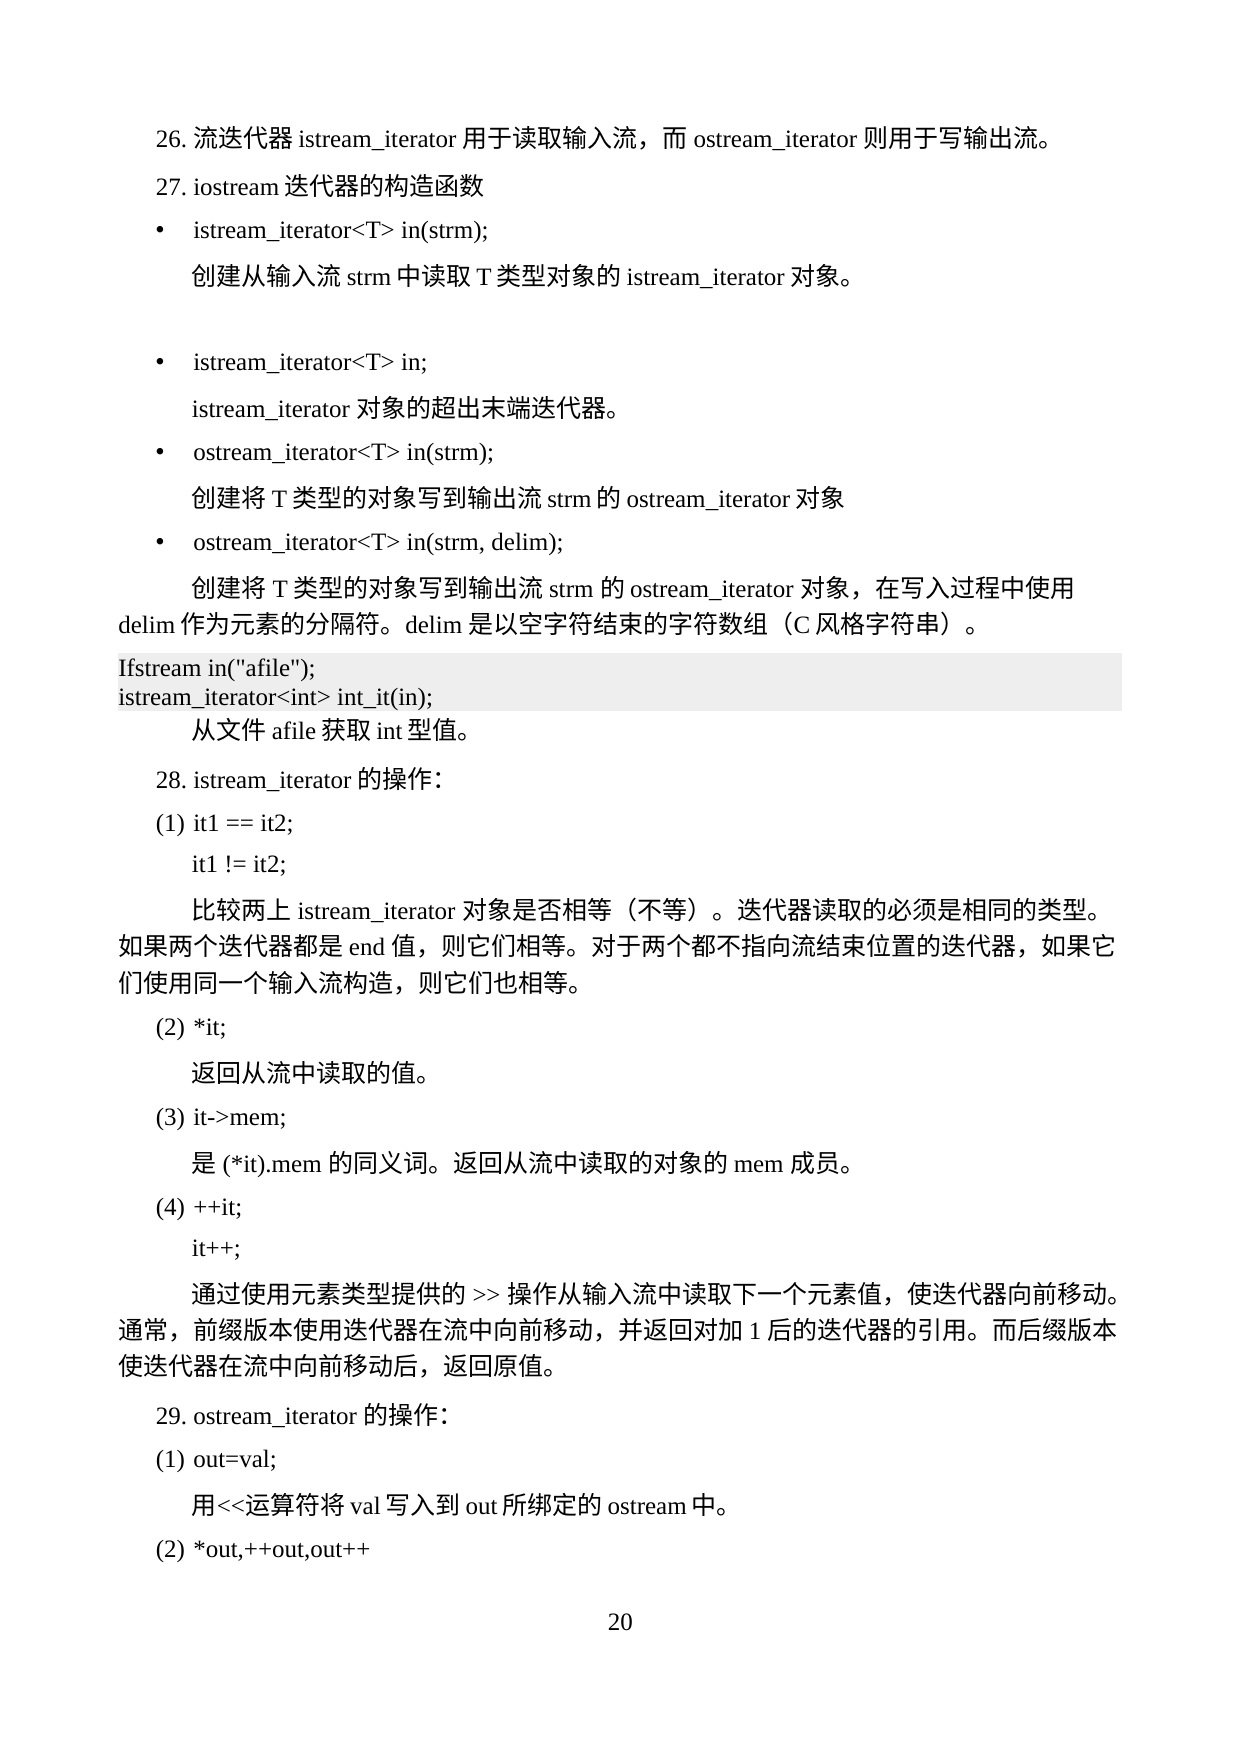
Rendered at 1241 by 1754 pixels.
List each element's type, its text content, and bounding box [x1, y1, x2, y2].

text 创建从输入流strm中读取T类型对象的istream_iterator对象。 [118, 257, 1122, 293]
list out=val; [156, 1444, 1122, 1473]
list istream_iterator<T> in(strm); [156, 216, 1122, 244]
text 返回从流中读取的值。 [118, 1053, 1122, 1089]
list iostream迭代器的构造函数 [156, 167, 1122, 203]
list it->mem; [156, 1102, 1122, 1131]
text istream_iterator 对象的超出末端迭代器。 [118, 388, 1122, 424]
text 是 (*it).mem 的同义词。返回从流中读取的对象的 mem 成员。 [118, 1143, 1122, 1179]
text 比较两上 istream_iterator 对象是否相等（不等）。迭代器读取的必须是相同的类型。如果两个迭代器都是 end 值，则它们相等。对于两个都不指向流结束位置的迭代器，如果它们使用同一个输入流构造，则它们也相等。 [118, 891, 1122, 999]
text 创建将 T 类型的对象写到输出流 strm 的ostream_iterator 对象，在写入过程中使用 delim作为元素的分隔符。delim 是以空字符结束的字符数组（C风格字符串）。 [118, 568, 1122, 641]
list it1 == it2; [156, 808, 1122, 837]
list istream_iterator<T> in; [156, 347, 1122, 376]
text it1 != it2; [118, 849, 1122, 878]
list 流迭代器istream_iterator 用于读取输入流，而 ostream_iterator 则用于写输出流。 [156, 118, 1122, 154]
text 从文件afile获取int型值。 [118, 711, 1122, 747]
text 用<<运算符将val写入到out所绑定的ostream中。 [118, 1486, 1122, 1522]
list ostream_iterator<T> in(strm); [156, 437, 1122, 466]
list *out,++out,out++ [156, 1534, 1122, 1563]
text it++; [118, 1233, 1122, 1262]
list ostream_iterator<T> in(strm, delim); [156, 527, 1122, 556]
list istream_iterator 的操作： [156, 759, 1122, 796]
table_header Ifstream in("afile"); istream_iterator<int> int_it(in); [118, 653, 1122, 711]
list ostream_iterator 的操作： [156, 1396, 1122, 1432]
text 通过使用元素类型提供的 >> 操作从输入流中读取下一个元素值，使迭代器向前移动。通常，前缀版本使用迭代器在流中向前移动，并返回对加 1 后的迭代器的引用。而后缀版本使迭代器在流中向前移动后，返回原值。 [118, 1274, 1122, 1383]
list *it; [156, 1012, 1122, 1041]
list ++it; [156, 1192, 1122, 1221]
text 创建将T类型的对象写到输出流strm的ostream_iterator对象 [118, 478, 1122, 514]
